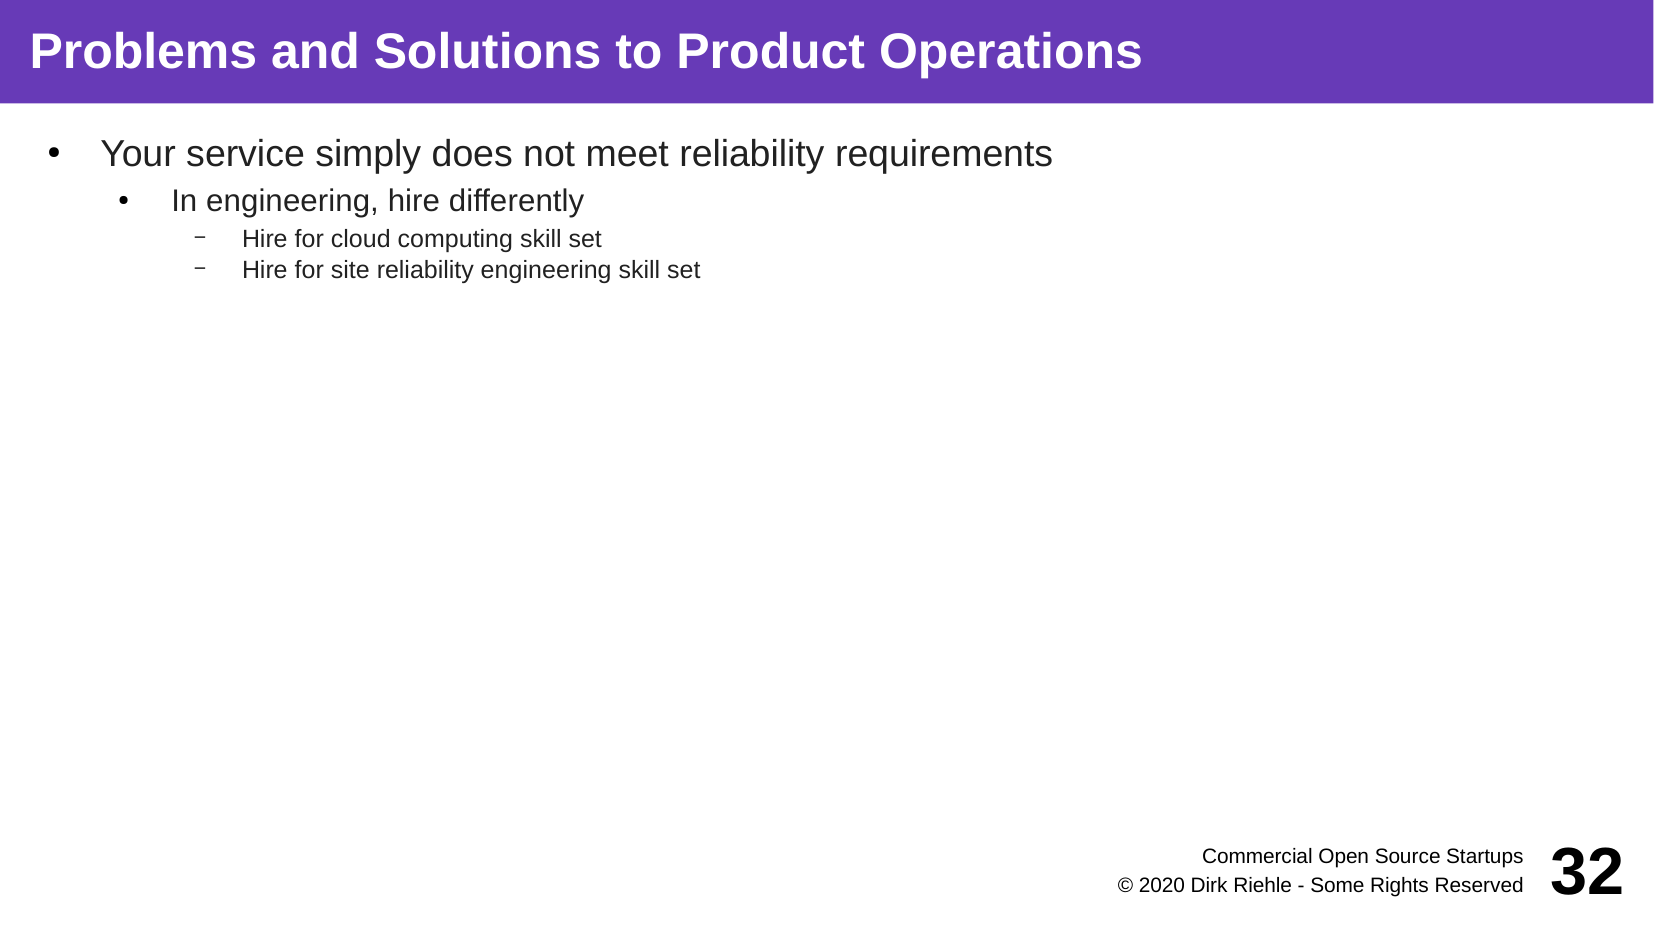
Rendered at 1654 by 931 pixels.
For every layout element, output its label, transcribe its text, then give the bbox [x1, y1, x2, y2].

title Problems and Solutions to Product Operations [0, 0, 1654, 104]
list Your service simply does not meet reliability requirements In engineering, hire differently Hire for cloud computing skill set Hire for site reliability engineering skill set [29, 132, 1625, 813]
